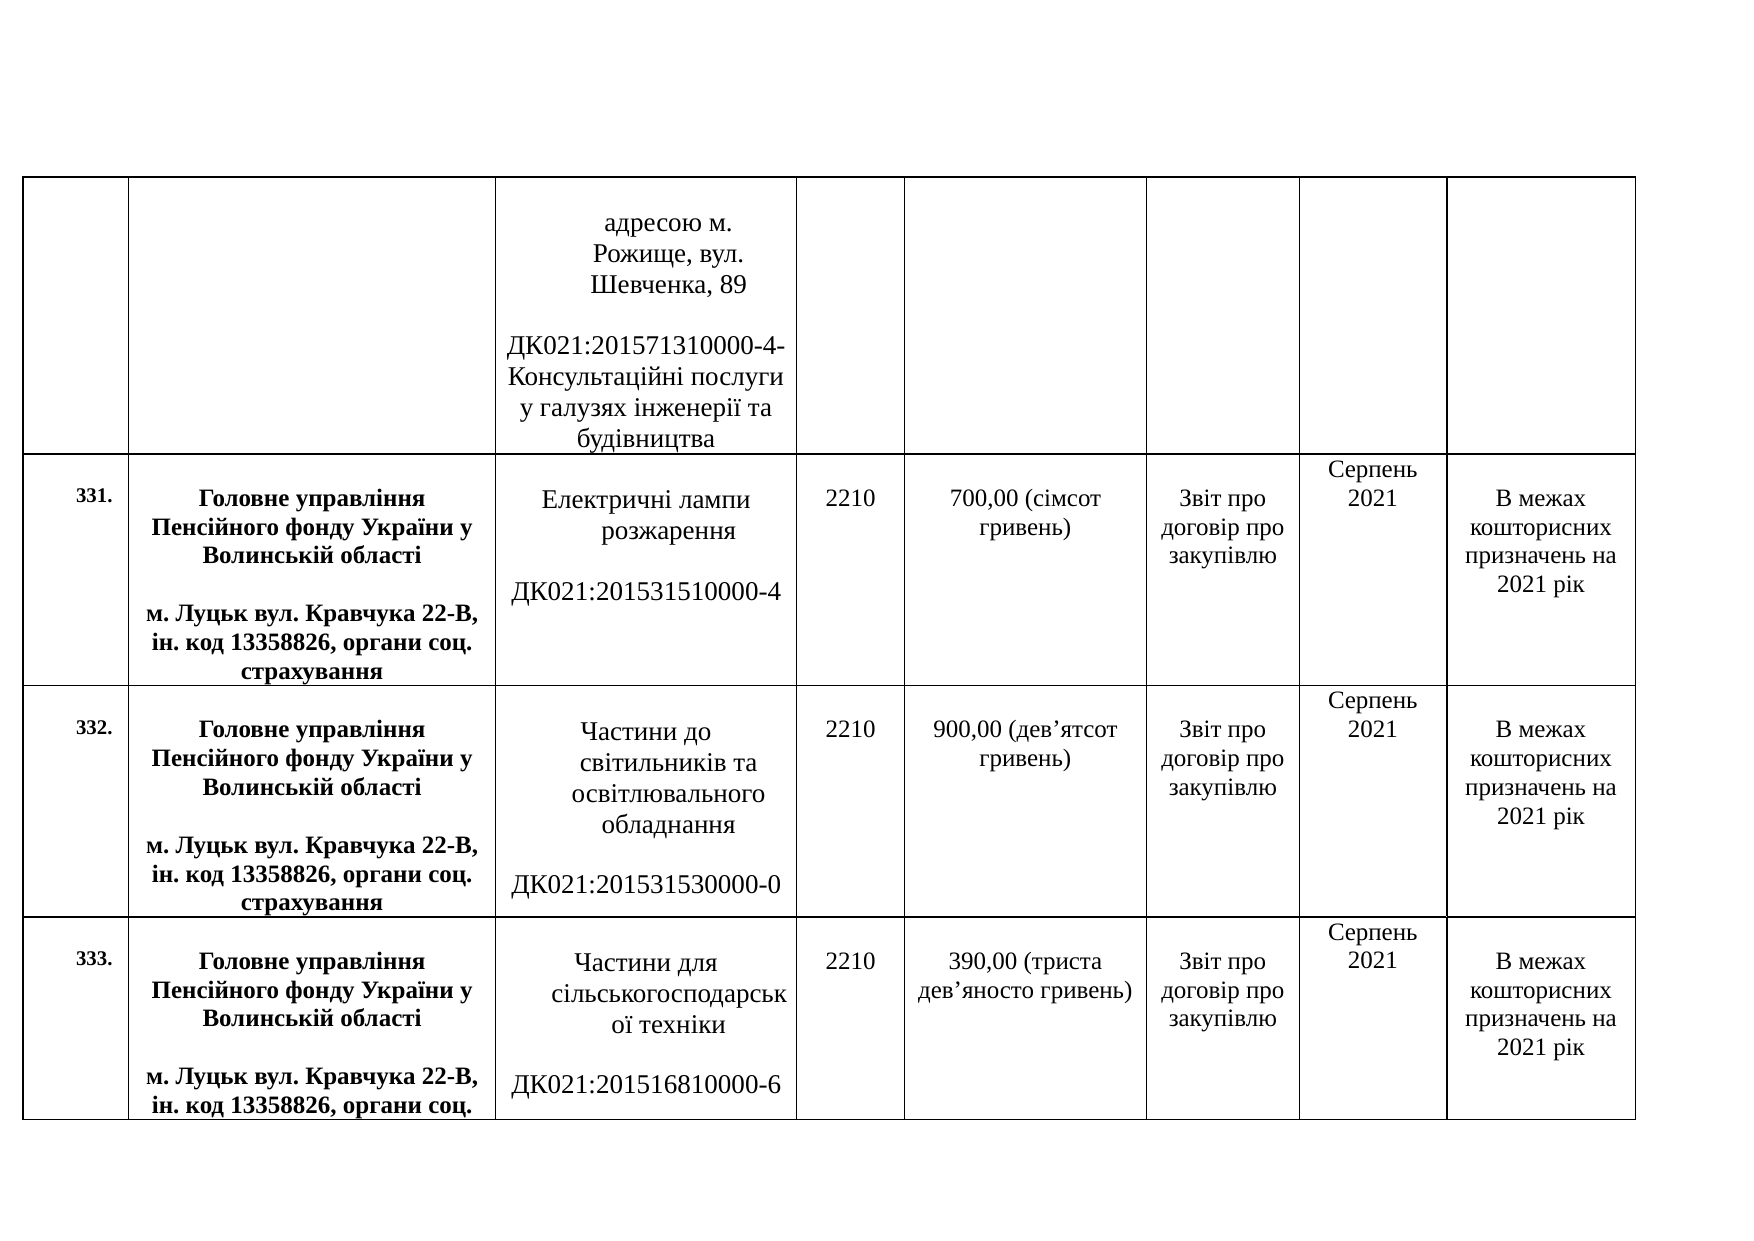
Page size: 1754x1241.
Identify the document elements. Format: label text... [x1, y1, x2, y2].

table_cell Cерпень 2021 [1300, 686, 1446, 916]
table_cell [24, 918, 128, 1119]
table_cell Електричні лампи розжарення ДК021:201531510000-4 [496, 455, 796, 685]
table_cell [797, 178, 904, 453]
table_cell В межах кошторисних призначень на 2021 рік [1448, 455, 1635, 685]
table_cell В межах кошторисних призначень на 2021 рік [1448, 918, 1635, 1119]
table_cell В межах кошторисних призначень на 2021 рік [1448, 686, 1635, 916]
table_cell Cерпень 2021 [1300, 455, 1446, 685]
table_cell [905, 178, 1146, 453]
table_cell Звіт про договір про закупівлю [1147, 918, 1299, 1119]
table_cell Головне управління Пенсійного фонду України у Волинській області м. Луцьк вул. Кравчука 22-В, ін. код 13358826, органи соц. страхування [129, 686, 495, 916]
table_cell 2210 [797, 686, 904, 916]
table_cell 390,00 (триста дев’яносто гривень) [905, 918, 1146, 1119]
table_cell [129, 178, 495, 453]
table_cell 2210 [797, 455, 904, 685]
table_cell [1300, 178, 1446, 453]
table_cell Звіт про договір про закупівлю [1147, 686, 1299, 916]
table_cell Головне управління Пенсійного фонду України у Волинській області м. Луцьк вул. Кравчука 22-В, ін. код 13358826, органи соц. страхування [129, 455, 495, 685]
table_cell адресою м. Рожище, вул. Шевченка, 89 ДК021:201571310000-4-Консультаційні послуги у галузях інженерії та будівництва [496, 178, 796, 453]
table_cell [24, 686, 128, 916]
table_cell Частини до світильників та освітлювального обладнання ДК021:201531530000-0 [496, 686, 796, 916]
table_cell [1448, 178, 1635, 453]
table_cell [1147, 178, 1299, 453]
table_cell 700,00 (сімсот гривень) [905, 455, 1146, 685]
table_cell [24, 455, 128, 685]
table_cell Cерпень 2021 [1300, 918, 1446, 1119]
table_cell Головне управління Пенсійного фонду України у Волинській області м. Луцьк вул. Кравчука 22-В, ін. код 13358826, органи соц. [129, 918, 495, 1119]
table_cell Звіт про договір про закупівлю [1147, 455, 1299, 685]
table_cell [24, 178, 128, 453]
table_cell 900,00 (дев’ятсот гривень) [905, 686, 1146, 916]
table_cell 2210 [797, 918, 904, 1119]
table_cell Частини для сільськогосподарської техніки ДК021:201516810000-6 [496, 918, 796, 1119]
